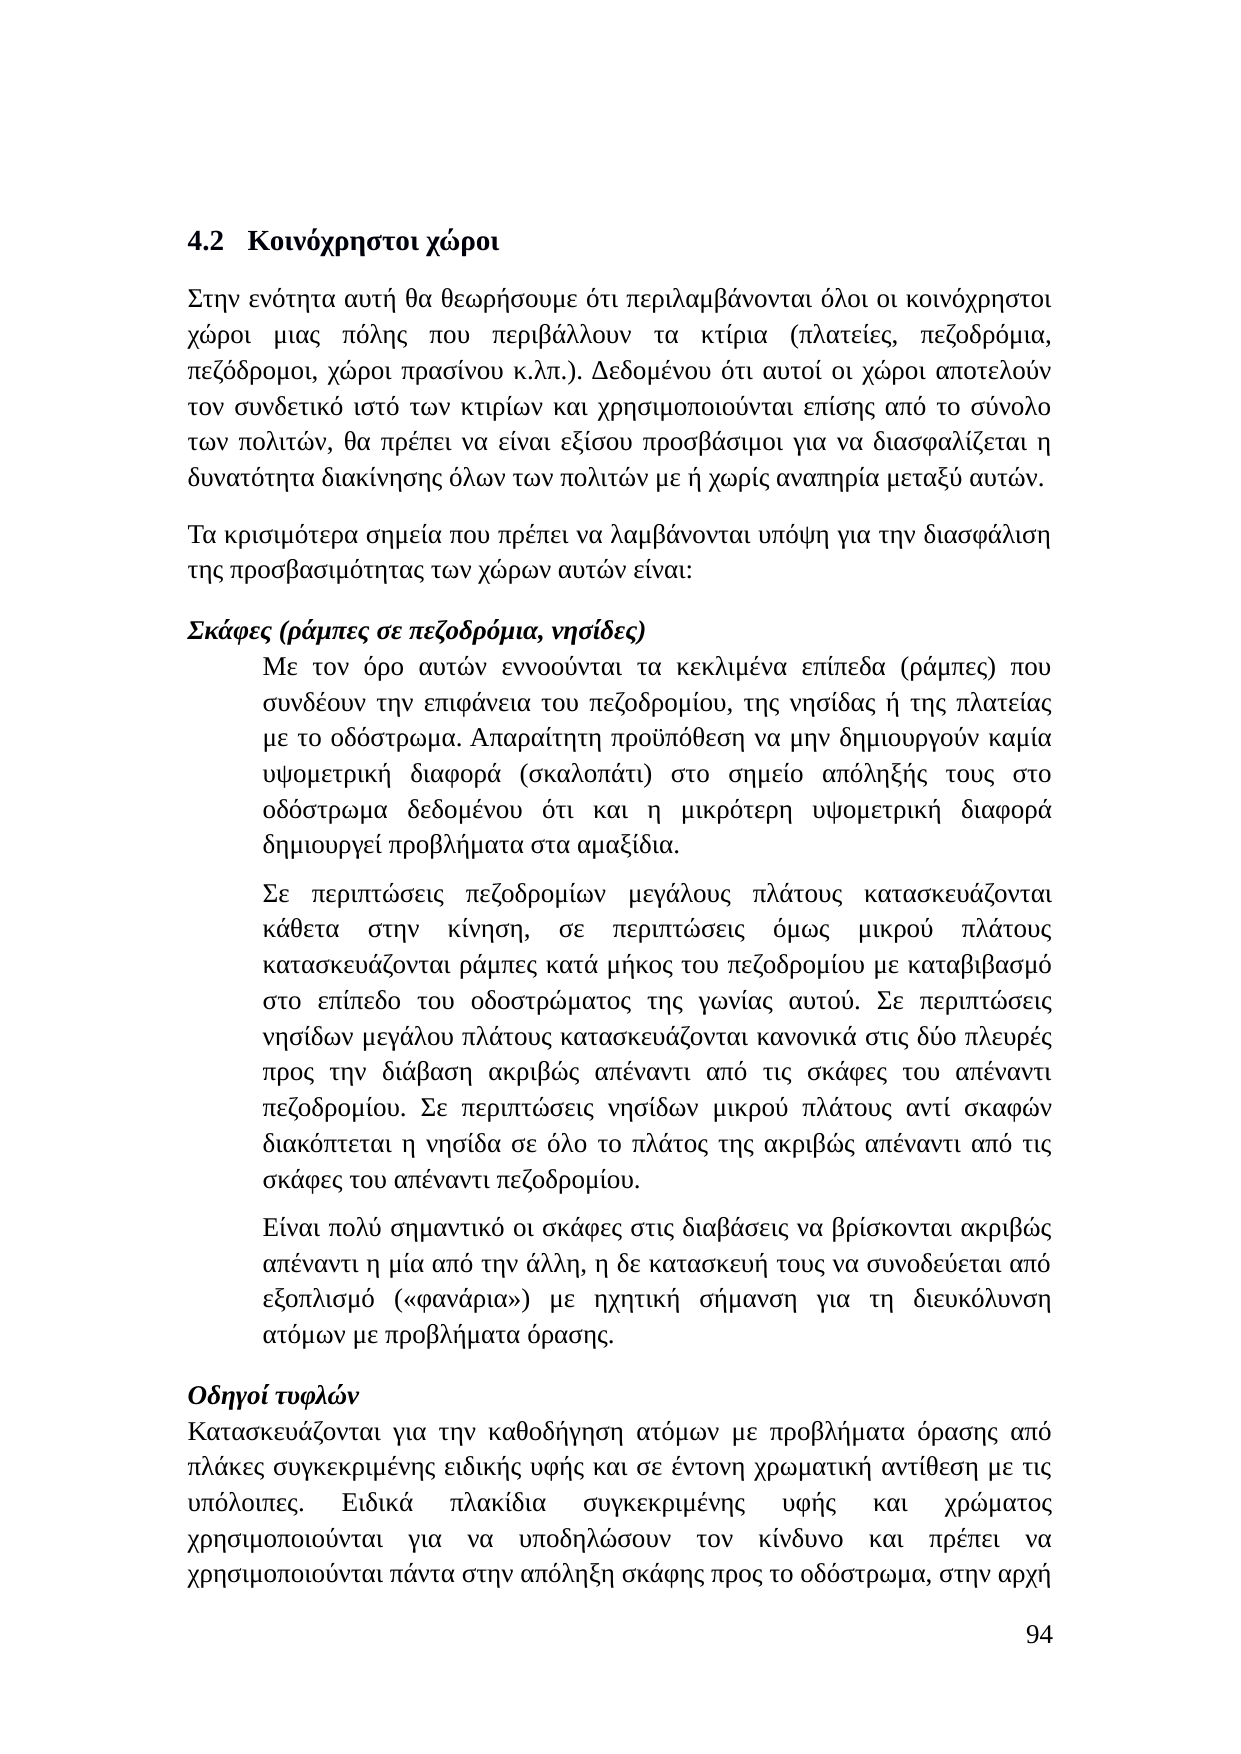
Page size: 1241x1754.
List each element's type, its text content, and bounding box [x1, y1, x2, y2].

text Σε περιπτώσεις πεζοδρομίων μεγάλους πλάτους κατασκευάζονται κάθετα στην κίνηση, σε περιπτώσεις όμως μικρού πλάτους κατασκευάζονται ράμπες κατά μήκος του πεζοδρομίου με καταβιβασμό στο επίπεδο του οδοστρώματος της γωνίας αυτού. Σε περιπτώσεις νησίδων μεγάλου πλάτους κατασκευάζονται κανονικά στις δύο πλευρές προς την διάβαση ακριβώς απέναντι από τις σκάφες του απέναντι πεζοδρομίου. Σε περιπτώσεις νησίδων μικρού πλάτους αντί σκαφών διακόπτεται η νησίδα σε όλο το πλάτος της ακριβώς απέναντι από τις σκάφες του απέναντι πεζοδρομίου. [262, 877, 1053, 1194]
text Με τον όρο αυτών εννοούνται τα κεκλιμένα επίπεδα (ράμπες) που συνδέουν την επιφάνεια του πεζοδρομίου, της νησίδας ή της πλατείας με το οδόστρωμα. Απαραίτητη προϋπόθεση να μην δημιουργούν καμία υψομετρική διαφορά (σκαλοπάτι) στο σημείο απόληξής τους στο οδόστρωμα δεδομένου ότι και η μικρότερη υψομετρική διαφορά δημιουργεί προβλήματα στα αμαξίδια. [262, 650, 1053, 860]
subtitle Οδηγοί τυφλών [187, 1379, 1053, 1410]
subtitle Σκάφες (ράμπες σε πεζοδρόμια, νησίδες) [187, 614, 1053, 645]
text Κατασκευάζονται για την καθοδήγηση ατόμων με προβλήματα όρασης από πλάκες συγκεκριμένης ειδικής υφής και σε έντονη χρωματική αντίθεση με τις υπόλοιπες. Ειδικά πλακίδια συγκεκριμένης υφής και χρώματος χρησιμοποιούνται για να υποδηλώσουν τον κίνδυνο και πρέπει να χρησιμοποιούνται πάντα στην απόληξη σκάφης προς το οδόστρωμα, στην αρχή [187, 1414, 1053, 1589]
text Είναι πολύ σημαντικό οι σκάφες στις διαβάσεις να βρίσκονται ακριβώς απέναντι η μία από την άλλη, η δε κατασκευή τους να συνοδεύεται από εξοπλισμό («φανάρια») με ηχητική σήμανση για τη διευκόλυνση ατόμων με προβλήματα όρασης. [262, 1211, 1053, 1349]
subtitle Κοινόχρηστοι χώροι [187, 223, 1053, 257]
text Τα κρισιμότερα σημεία που πρέπει να λαμβάνονται υπόψη για την διασφάλιση της προσβασιμότητας των χώρων αυτών είναι: [187, 518, 1053, 585]
text Στην ενότητα αυτή θα θεωρήσουμε ότι περιλαμβάνονται όλοι οι κοινόχρηστοι χώροι μιας πόλης που περιβάλλουν τα κτίρια (πλατείες, πεζοδρόμια, πεζόδρομοι, χώροι πρασίνου κ.λπ.). Δεδομένου ότι αυτοί οι χώροι αποτελούν τον συνδετικό ιστό των κτιρίων και χρησιμοποιούνται επίσης από το σύνολο των πολιτών, θα πρέπει να είναι εξίσου προσβάσιμοι για να διασφαλίζεται η δυνατότητα διακίνησης όλων των πολιτών με ή χωρίς αναπηρία μεταξύ αυτών. [187, 283, 1053, 492]
